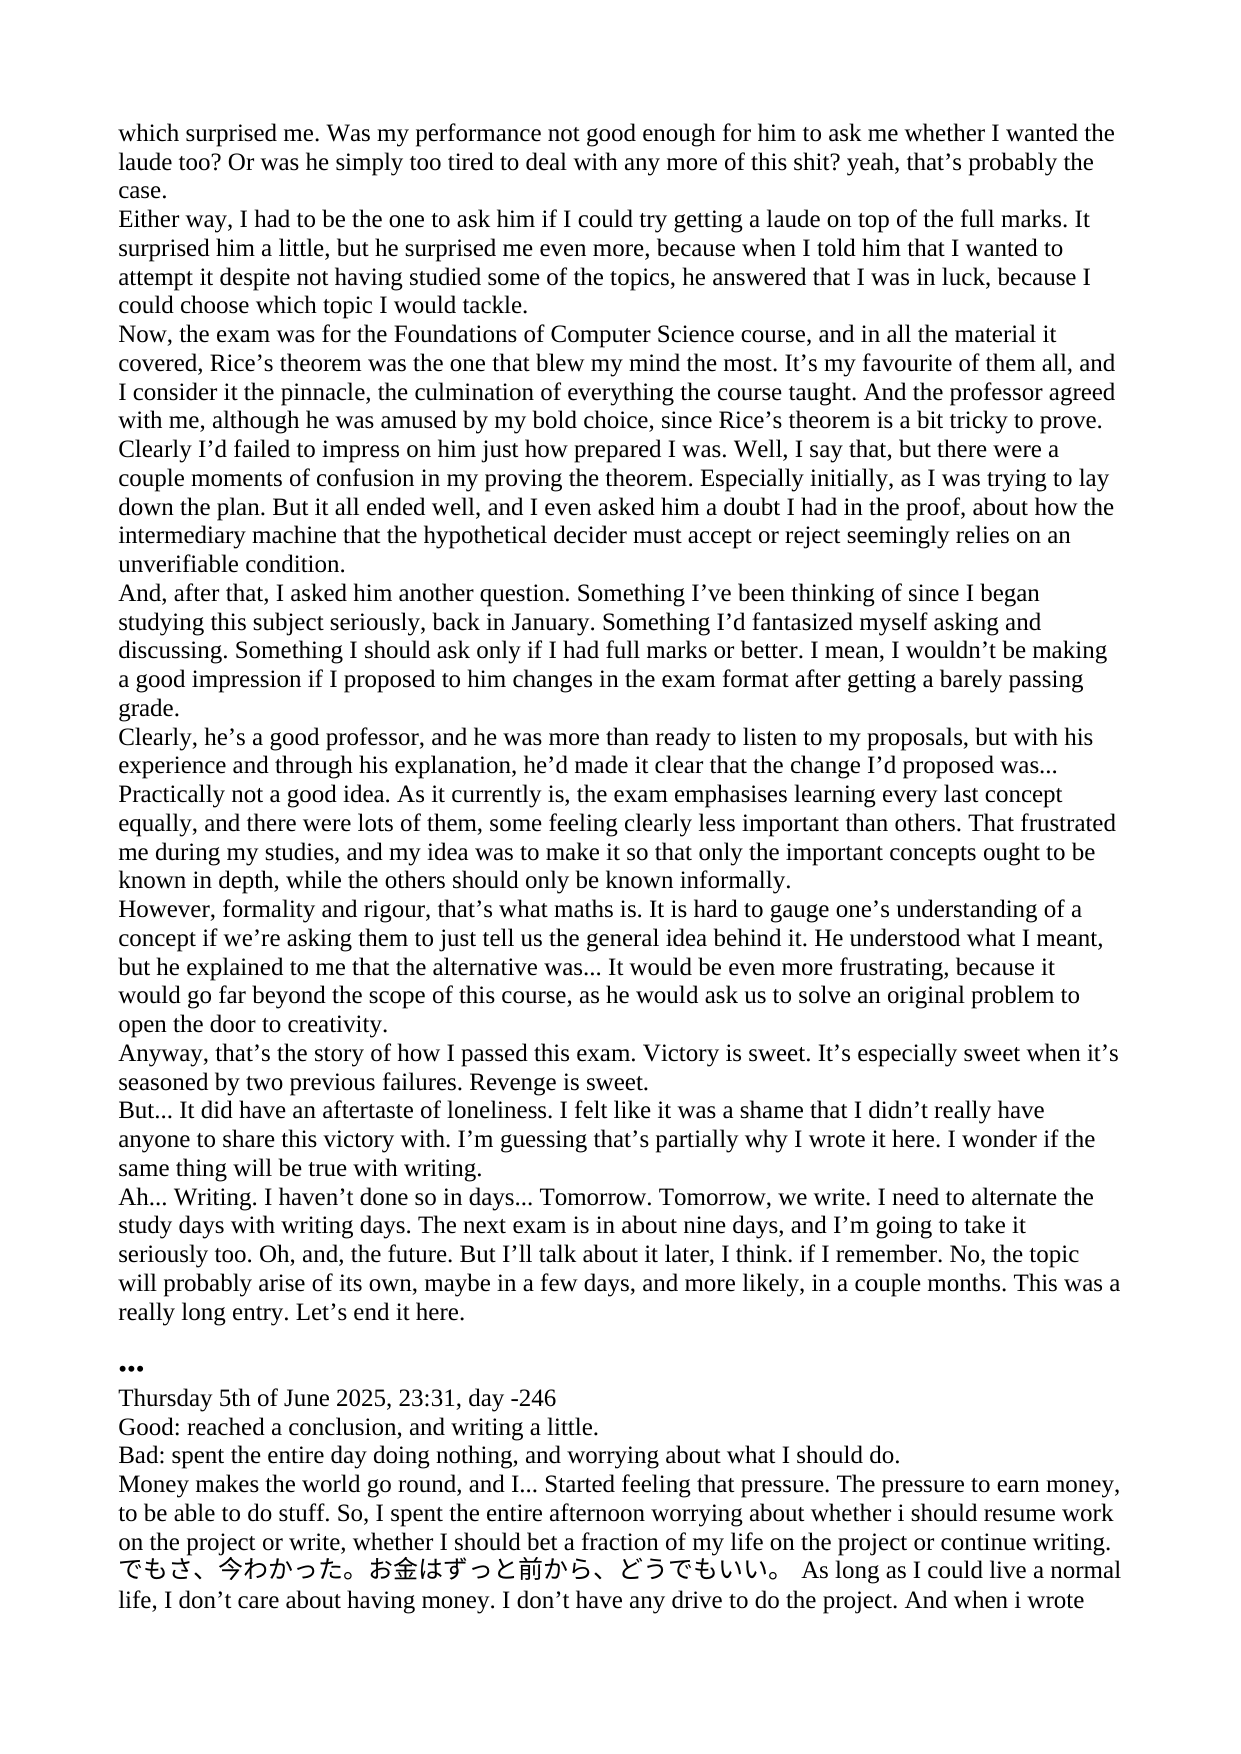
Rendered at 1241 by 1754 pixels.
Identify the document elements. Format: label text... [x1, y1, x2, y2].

text Thursday 5th of June 2025, 23:31, day -246 [118, 1383, 1122, 1412]
text Clearly, he’s a good professor, and he was more than ready to listen to my proposals, but with his experience and through his explanation, he’d made it clear that the change I’d proposed was... Practically not a good idea. As it currently is, the exam emphasises learning every last concept equally, and there were lots of them, some feeling clearly less important than others. That frustrated me during my studies, and my idea was to make it so that only the important concepts ought to be known in depth, while the others should only be known informally. [118, 722, 1122, 894]
text Good: reached a conclusion, and writing a little. [118, 1412, 1122, 1441]
text And, after that, I asked him another question. Something I’ve been thinking of since I began studying this subject seriously, back in January. Something I’d fantasized myself asking and discussing. Something I should ask only if I had full marks or better. I mean, I wouldn’t be making a good impression if I proposed to him changes in the exam format after getting a barely passing grade. [118, 578, 1122, 722]
text でもさ、今わかった。お金はずっと前から、どうでもいい。 As long as I could live a normal life, I don’t care about having money. I don’t have any drive to do the project. And when i wrote [118, 1556, 1122, 1614]
text which surprised me. Was my performance not good enough for him to ask me whether I wanted the laude too? Or was he simply too tired to deal with any more of this shit? yeah, that’s probably the case. [118, 118, 1122, 204]
text Either way, I had to be the one to ask him if I could try getting a laude on top of the full marks. It surprised him a little, but he surprised me even more, because when I told him that I wanted to attempt it despite not having studied some of the topics, he answered that I was in luck, because I could choose which topic I would tackle. [118, 204, 1122, 319]
text Bad: spent the entire day doing nothing, and worrying about what I should do. [118, 1441, 1122, 1469]
text Ah... Writing. I haven’t done so in days... Tomorrow. Tomorrow, we write. I need to alternate the study days with writing days. The next exam is in about nine days, and I’m going to take it seriously too. Oh, and, the future. But I’ll talk about it later, I think. if I remember. No, the topic will probably arise of its own, maybe in a few days, and more likely, in a couple months. This was a really long entry. Let’s end it here. [118, 1182, 1122, 1326]
text Money makes the world go round, and I... Started feeling that pressure. The pressure to earn money, to be able to do stuff. So, I spent the entire afternoon worrying about whether i should resume work on the project or write, whether I should bet a fraction of my life on the project or continue writing. [118, 1469, 1122, 1556]
text Now, the exam was for the Foundations of Computer Science course, and in all the material it covered, Rice’s theorem was the one that blew my mind the most. It’s my favourite of them all, and I consider it the pinnacle, the culmination of everything the course taught. And the professor agreed with me, although he was amused by my bold choice, since Rice’s theorem is a bit tricky to prove. Clearly I’d failed to impress on him just how prepared I was. Well, I say that, but there were a couple moments of confusion in my proving the theorem. Especially initially, as I was trying to lay down the plan. But it all ended well, and I even asked him a doubt I had in the proof, about how the intermediary machine that the hypothetical decider must accept or reject seemingly relies on an unverifiable condition. [118, 319, 1122, 578]
text Anyway, that’s the story of how I passed this exam. Victory is sweet. It’s especially sweet when it’s seasoned by two previous failures. Revenge is sweet. [118, 1038, 1122, 1096]
text ••• [118, 1354, 1122, 1383]
text But... It did have an aftertaste of loneliness. I felt like it was a shame that I didn’t really have anyone to share this victory with. I’m guessing that’s partially why I wrote it here. I wonder if the same thing will be true with writing. [118, 1096, 1122, 1182]
text However, formality and rigour, that’s what maths is. It is hard to gauge one’s understanding of a concept if we’re asking them to just tell us the general idea behind it. He understood what I meant, but he explained to me that the alternative was... It would be even more frustrating, because it would go far beyond the scope of this course, as he would ask us to solve an original problem to open the door to creativity. [118, 894, 1122, 1038]
